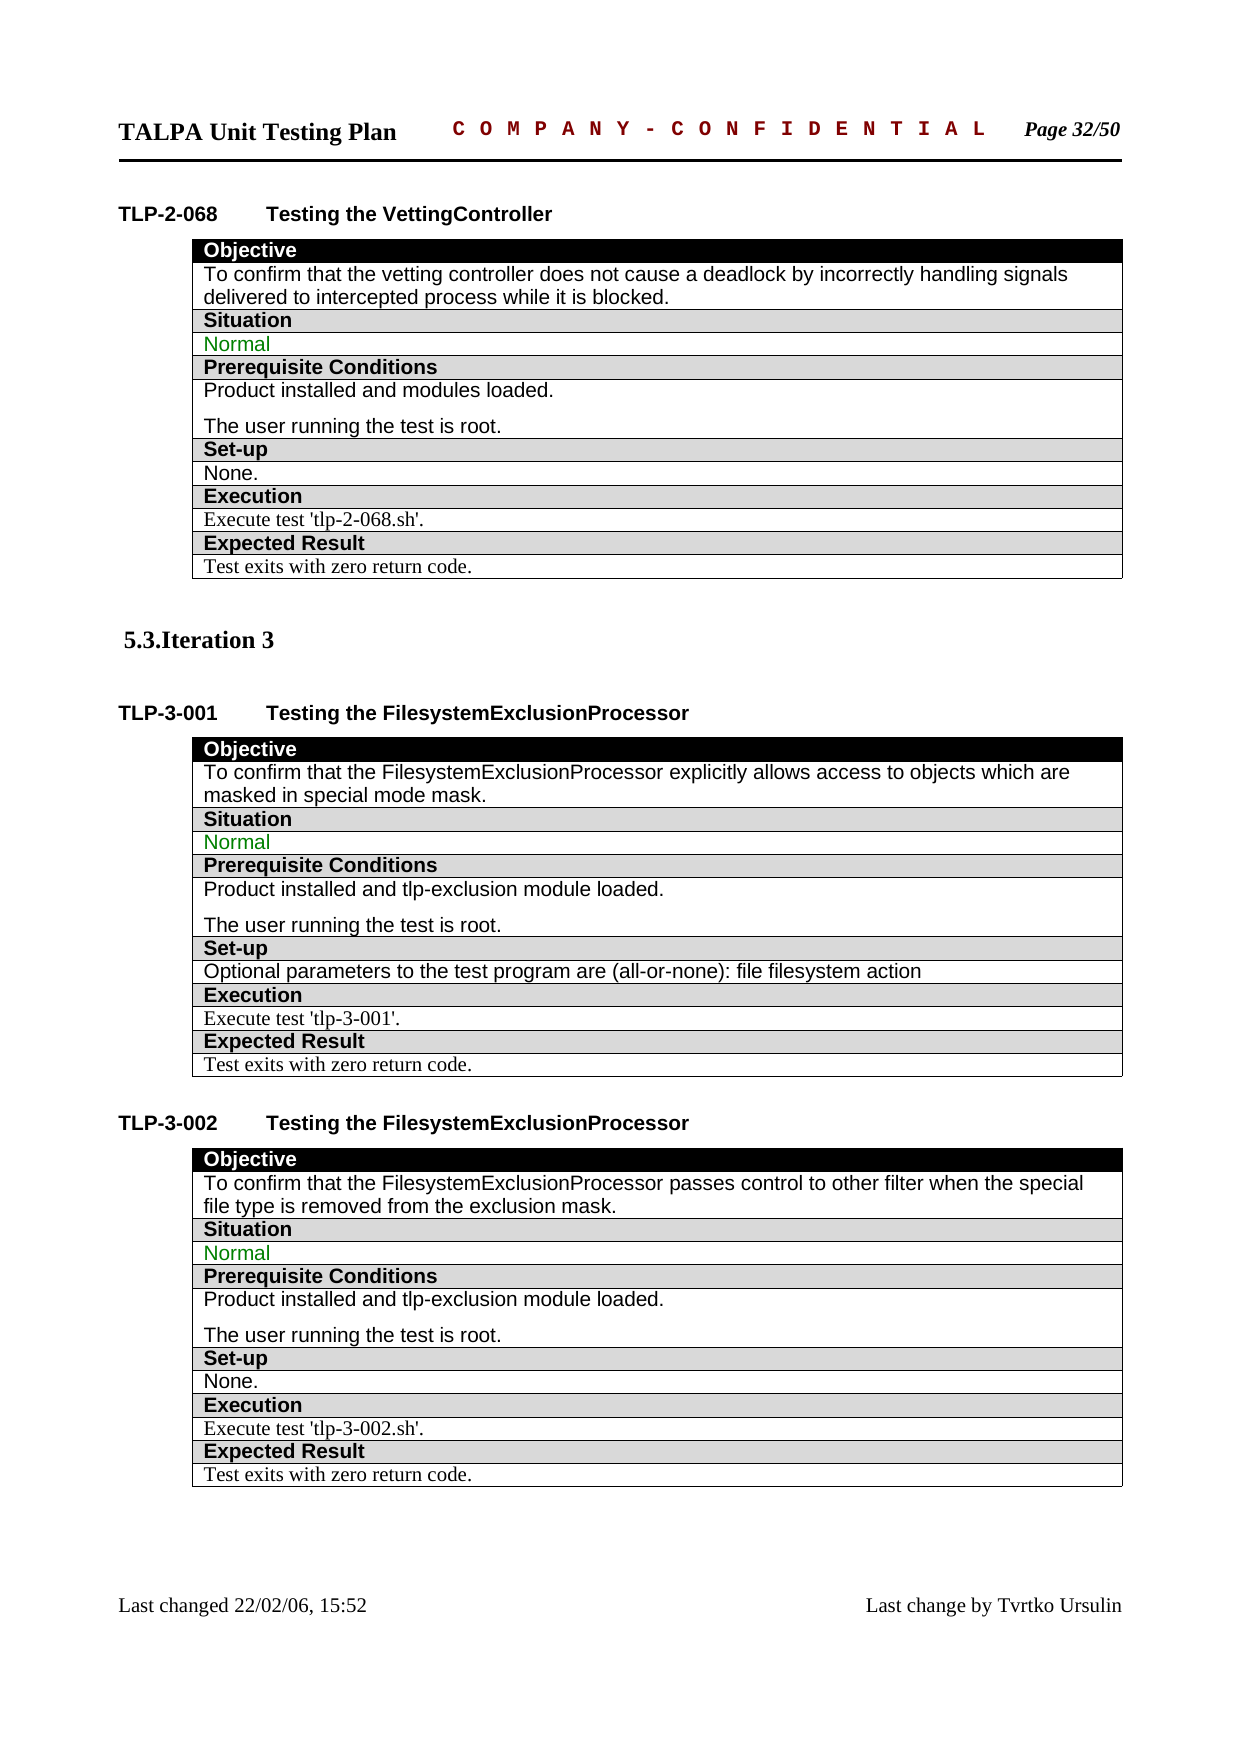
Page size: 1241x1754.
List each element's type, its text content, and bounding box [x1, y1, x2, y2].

table_cell Expected Result [193, 1031, 1122, 1053]
table_cell Execution [193, 1394, 1122, 1417]
table_cell Situation [193, 808, 1122, 831]
table_cell Prerequisite Conditions [193, 1265, 1122, 1288]
table_header Objective [193, 738, 1122, 761]
table_cell To confirm that the vetting controller does not cause a deadlock by incorrectly handling signals delivered to intercepted process while it is blocked. [193, 263, 1122, 309]
table_cell To confirm that the FilesystemExclusionProcessor explicitly allows access to objects which are masked in special mode mask. [193, 762, 1122, 807]
table_cell Execution [193, 984, 1122, 1006]
table_cell Normal [193, 333, 1122, 355]
subtitle Iteration 3 [124, 626, 1122, 653]
table_cell Test exits with zero return code. [193, 1054, 1122, 1076]
table_cell Product installed and tlp-exclusion module loaded. The user running the test is root. [193, 1289, 1122, 1347]
table_cell None. [193, 462, 1122, 485]
table_cell Execute test 'tlp-2-068.sh'. [193, 509, 1122, 531]
table_cell To confirm that the FilesystemExclusionProcessor passes control to other filter when the special file type is removed from the exclusion mask. [193, 1172, 1122, 1218]
table_cell None. [193, 1371, 1122, 1393]
text TLP-2-068 Testing the VettingController [118, 203, 1122, 226]
table_cell Test exits with zero return code. [193, 1464, 1122, 1486]
table_cell Execution [193, 486, 1122, 508]
text TLP-3-002 Testing the FilesystemExclusionProcessor [118, 1112, 1122, 1135]
table_cell Expected Result [193, 1441, 1122, 1463]
table_cell Set-up [193, 937, 1122, 960]
table_cell Optional parameters to the test program are (all-or-none): file filesystem action [193, 961, 1122, 983]
table_cell Prerequisite Conditions [193, 356, 1122, 379]
table_cell Product installed and modules loaded. The user running the test is root. [193, 380, 1122, 438]
text TLP-3-001 Testing the FilesystemExclusionProcessor [118, 702, 1122, 725]
table_cell Normal [193, 832, 1122, 854]
table_header Objective [193, 1149, 1122, 1171]
table_cell Prerequisite Conditions [193, 855, 1122, 877]
table_cell Normal [193, 1242, 1122, 1264]
table_cell Execute test 'tlp-3-002.sh'. [193, 1418, 1122, 1440]
table_cell Set-up [193, 1348, 1122, 1370]
table_cell Situation [193, 1219, 1122, 1241]
table_header Objective [193, 240, 1122, 262]
table_cell Set-up [193, 439, 1122, 461]
table_cell Test exits with zero return code. [193, 555, 1122, 578]
table_cell Situation [193, 310, 1122, 332]
table_cell Expected Result [193, 532, 1122, 554]
table_cell Execute test 'tlp-3-001'. [193, 1007, 1122, 1030]
table_cell Product installed and tlp-exclusion module loaded. The user running the test is root. [193, 878, 1122, 936]
